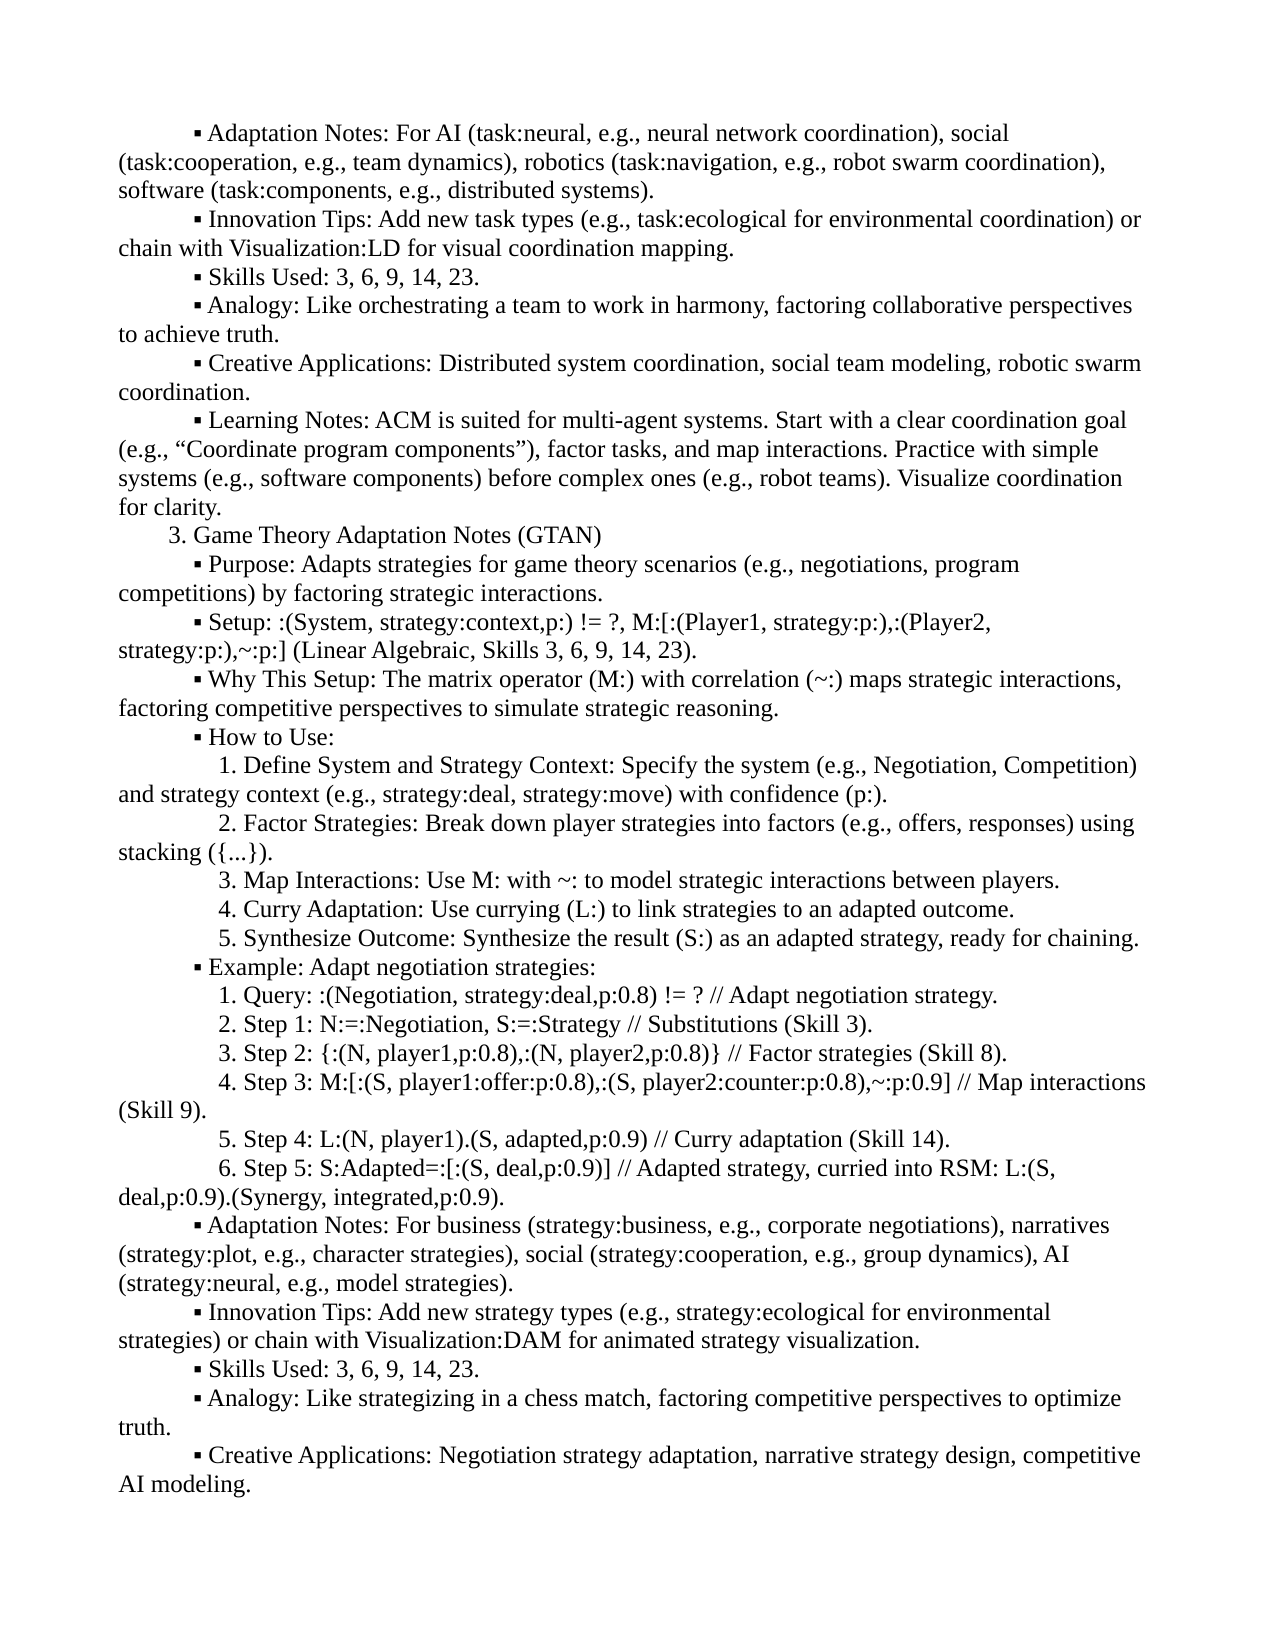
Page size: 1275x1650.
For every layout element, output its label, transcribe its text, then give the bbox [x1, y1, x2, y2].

text 1. Query: :(Negotiation, strategy:deal,p:0.8) != ? // Adapt negotiation strategy. [118, 981, 1157, 1009]
text 1. Define System and Strategy Context: Specify the system (e.g., Negotiation, Competition) and strategy context (e.g., strategy:deal, strategy:move) with confidence (p:). [118, 751, 1157, 808]
text 3. Game Theory Adaptation Notes (GTAN) [118, 521, 1157, 549]
text 5. Step 4: L:(N, player1).(S, adapted,p:0.9) // Curry adaptation (Skill 14). [118, 1124, 1157, 1153]
text ▪ Creative Applications: Negotiation strategy adaptation, narrative strategy design, competitive AI modeling. [118, 1441, 1157, 1498]
text ▪ How to Use: [118, 722, 1157, 751]
text 5. Synthesize Outcome: Synthesize the result (S:) as an adapted strategy, ready for chaining. [118, 923, 1157, 952]
text 3. Map Interactions: Use M: with ~: to model strategic interactions between players. [118, 866, 1157, 894]
text ▪ Why This Setup: The matrix operator (M:) with correlation (~:) maps strategic interactions, factoring competitive perspectives to simulate strategic reasoning. [118, 664, 1157, 722]
text ▪ Innovation Tips: Add new strategy types (e.g., strategy:ecological for environmental strategies) or chain with Visualization:DAM for animated strategy visualization. [118, 1297, 1157, 1354]
text ▪ Adaptation Notes: For AI (task:neural, e.g., neural network coordination), social (task:cooperation, e.g., team dynamics), robotics (task:navigation, e.g., robot swarm coordination), software (task:components, e.g., distributed systems). [118, 118, 1157, 204]
text ▪ Adaptation Notes: For business (strategy:business, e.g., corporate negotiations), narratives (strategy:plot, e.g., character strategies), social (strategy:cooperation, e.g., group dynamics), AI (strategy:neural, e.g., model strategies). [118, 1211, 1157, 1297]
text ▪ Analogy: Like orchestrating a team to work in harmony, factoring collaborative perspectives to achieve truth. [118, 291, 1157, 348]
text ▪ Analogy: Like strategizing in a chess match, factoring competitive perspectives to optimize truth. [118, 1383, 1157, 1441]
text 4. Curry Adaptation: Use currying (L:) to link strategies to an adapted outcome. [118, 894, 1157, 923]
text 4. Step 3: M:[:(S, player1:offer:p:0.8),:(S, player2:counter:p:0.8),~:p:0.9] // Map interactions (Skill 9). [118, 1067, 1157, 1124]
text ▪ Innovation Tips: Add new task types (e.g., task:ecological for environmental coordination) or chain with Visualization:LD for visual coordination mapping. [118, 204, 1157, 262]
text ▪ Skills Used: 3, 6, 9, 14, 23. [118, 262, 1157, 291]
text 2. Step 1: N:=:Negotiation, S:=:Strategy // Substitutions (Skill 3). [118, 1009, 1157, 1038]
text ▪ Creative Applications: Distributed system coordination, social team modeling, robotic swarm coordination. [118, 348, 1157, 406]
text 3. Step 2: {:(N, player1,p:0.8),:(N, player2,p:0.8)} // Factor strategies (Skill 8). [118, 1038, 1157, 1067]
text ▪ Example: Adapt negotiation strategies: [118, 952, 1157, 981]
text ▪ Learning Notes: ACM is suited for multi-agent systems. Start with a clear coordination goal (e.g., “Coordinate program components”), factor tasks, and map interactions. Practice with simple systems (e.g., software components) before complex ones (e.g., robot teams). Visualize coordination for clarity. [118, 406, 1157, 521]
text ▪ Skills Used: 3, 6, 9, 14, 23. [118, 1354, 1157, 1383]
text 6. Step 5: S:Adapted=:[:(S, deal,p:0.9)] // Adapted strategy, curried into RSM: L:(S, deal,p:0.9).(Synergy, integrated,p:0.9). [118, 1153, 1157, 1211]
text ▪ Setup: :(System, strategy:context,p:) != ?, M:[:(Player1, strategy:p:),:(Player2, strategy:p:),~:p:] (Linear Algebraic, Skills 3, 6, 9, 14, 23). [118, 607, 1157, 664]
text ▪ Purpose: Adapts strategies for game theory scenarios (e.g., negotiations, program competitions) by factoring strategic interactions. [118, 549, 1157, 607]
text 2. Factor Strategies: Break down player strategies into factors (e.g., offers, responses) using stacking ({...}). [118, 808, 1157, 866]
